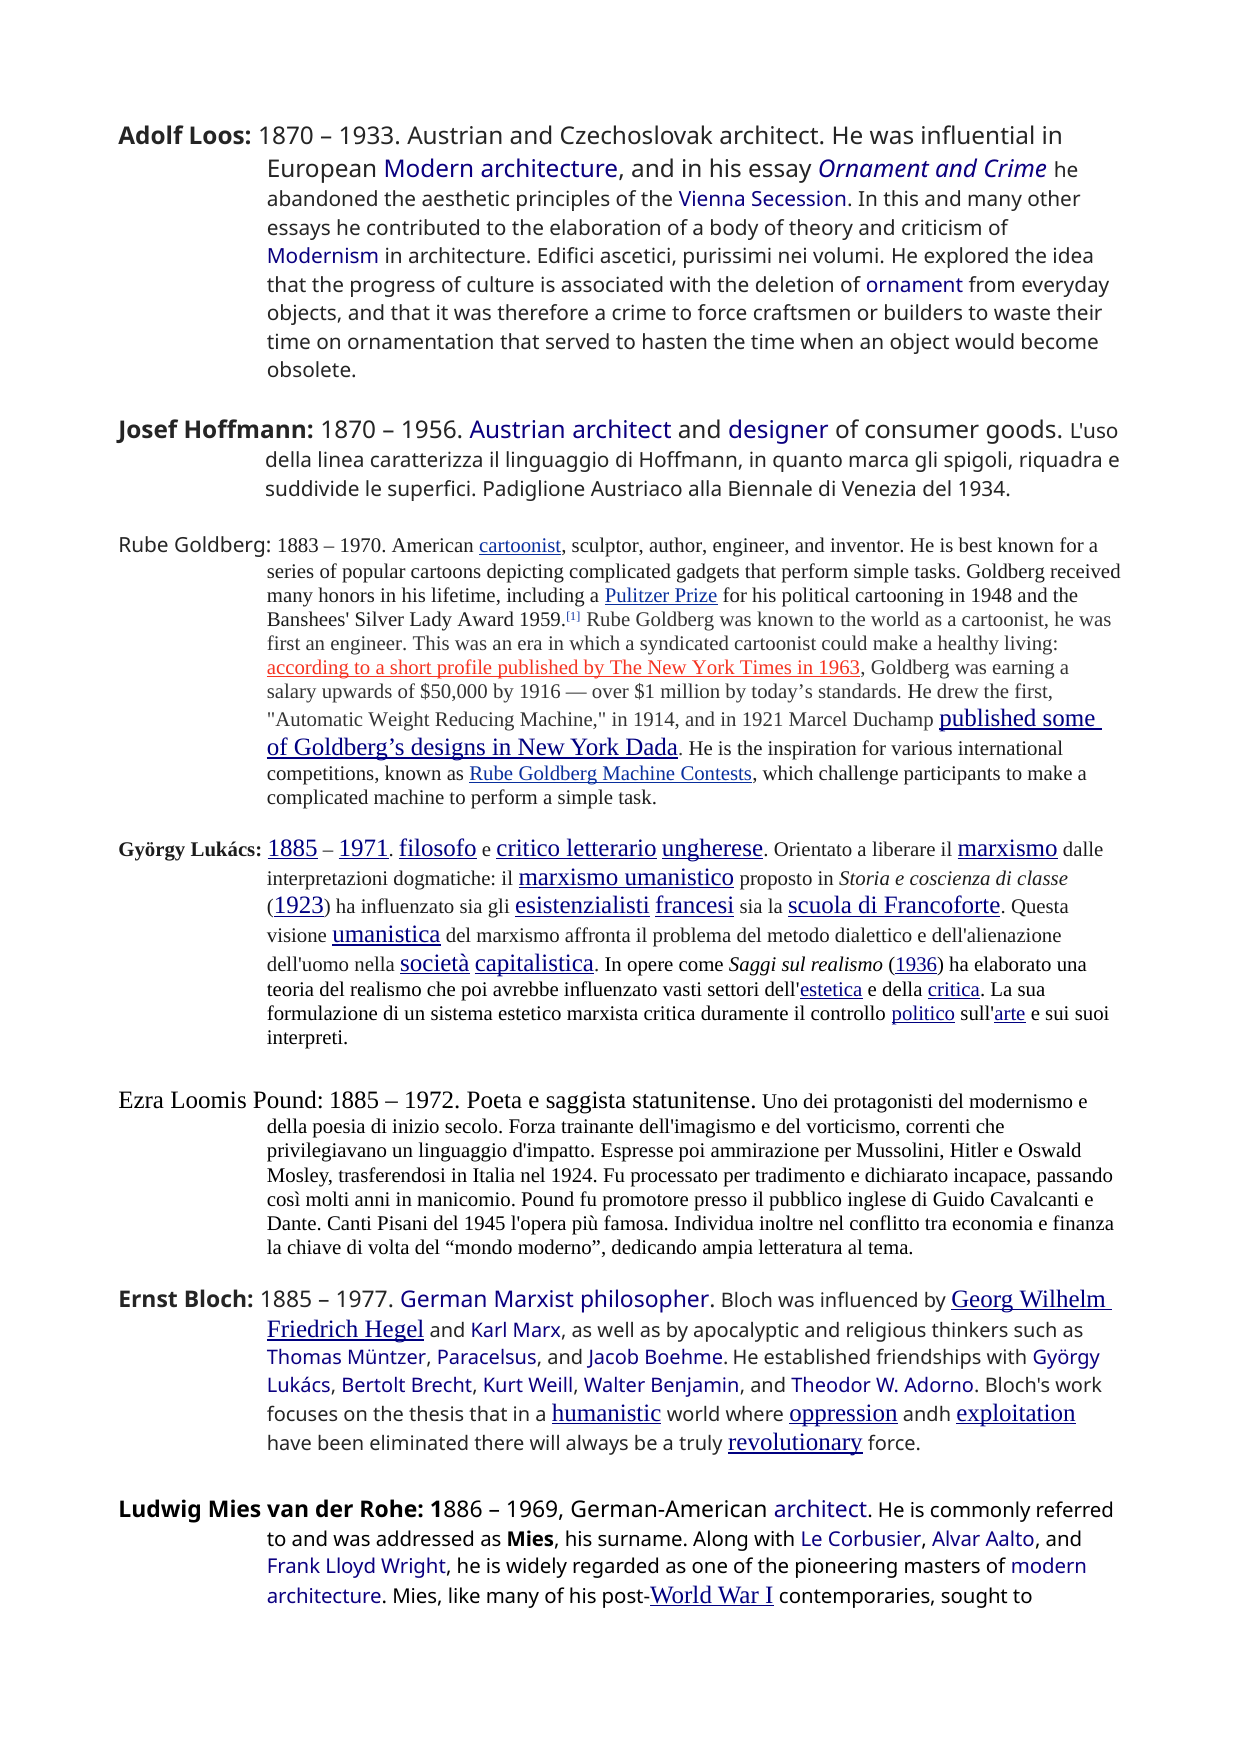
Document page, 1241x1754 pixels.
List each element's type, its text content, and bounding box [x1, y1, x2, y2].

text György Lukács: 1885 – 1971. filosofo e critico letterario ungherese. Orientato a liberare il marxismo dalle interpretazioni dogmatiche: il marxismo umanistico proposto in Storia e coscienza di classe (1923) ha influenzato sia gli esistenzialisti francesi sia la scuola di Francoforte. Questa visione umanistica del marxismo affronta il problema del metodo dialettico e dell'alienazione dell'uomo nella società capitalistica. In opere come Saggi sul realismo (1936) ha elaborato una teoria del realismo che poi avrebbe influenzato vasti settori dell'estetica e della critica. La sua formulazione di un sistema estetico marxista critica duramente il controllo politico sull'arte e sui suoi interpreti. [118, 833, 1122, 1049]
text Ludwig Mies van der Rohe: 1886 – 1969, German-American architect. He is commonly referred to and was addressed as Mies, his surname. Along with Le Corbusier, Alvar Aalto, and Frank Lloyd Wright, he is widely regarded as one of the pioneering masters of modern architecture. Mies, like many of his post-World War I contemporaries, sought to [118, 1493, 1122, 1609]
text Josef Hoffmann: 1870 – 1956. Austrian architect and designer of consumer goods. L'uso della linea caratterizza il linguaggio di Hoffmann, in quanto marca gli spigoli, riquadra e suddivide le superfici. Padiglione Austriaco alla Biennale di Venezia del 1934. [118, 412, 1122, 502]
text Rube Goldberg: 1883 – 1970. American cartoonist, sculptor, author, engineer, and inventor. He is best known for a series of popular cartoons depicting complicated gadgets that perform simple tasks. Goldberg received many honors in his lifetime, including a Pulitzer Prize for his political cartooning in 1948 and the Banshees' Silver Lady Award 1959.[1] Rube Goldberg was known to the world as a cartoonist, he was first an engineer. This was an era in which a syndicated cartoonist could make a healthy living: according to a short profile published by The New York Times in 1963, Goldberg was earning a salary upwards of $50,000 by 1916 — over $1 million by today’s standards. He drew the first, "Automatic Weight Reducing Machine," in 1914, and in 1921 Marcel Duchamp published some of Goldberg’s designs in New York Dada. He is the inspiration for various international competitions, known as Rube Goldberg Machine Contests, which challenge participants to make a complicated machine to perform a simple task. [118, 531, 1122, 809]
text Adolf Loos: 1870 – 1933. Austrian and Czechoslovak architect. He was influential in European Modern architecture, and in his essay Ornament and Crime he abandoned the aesthetic principles of the Vienna Secession. In this and many other essays he contributed to the elaboration of a body of theory and criticism of Modernism in architecture. Edifici ascetici, purissimi nei volumi. He explored the idea that the progress of culture is associated with the deletion of ornament from everyday objects, and that it was therefore a crime to force craftsmen or builders to waste their time on ornamentation that served to hasten the time when an object would become obsolete. [118, 118, 1122, 384]
text Ezra Loomis Pound: 1885 – 1972. Poeta e saggista statunitense. Uno dei protagonisti del modernismo e della poesia di inizio secolo. Forza trainante dell'imagismo e del vorticismo, correnti che privilegiavano un linguaggio d'impatto. Espresse poi ammirazione per Mussolini, Hitler e Oswald Mosley, trasferendosi in Italia nel 1924. Fu processato per tradimento e dichiarato incapace, passando così molti anni in manicomio. Pound fu promotore presso il pubblico inglese di Guido Cavalcanti e Dante. Canti Pisani del 1945 l'opera più famosa. Individua inoltre nel conflitto tra economia e finanza la chiave di volta del “mondo moderno”, dedicando ampia letteratura al tema. [118, 1086, 1122, 1259]
text Ernst Bloch: 1885 – 1977. German Marxist philosopher. Bloch was influenced by Georg Wilhelm Friedrich Hegel and Karl Marx, as well as by apocalyptic and religious thinkers such as Thomas Müntzer, Paracelsus, and Jacob Boehme. He established friendships with György Lukács, Bertolt Brecht, Kurt Weill, Walter Benjamin, and Theodor W. Adorno. Bloch's work focuses on the thesis that in a humanistic world where oppression andh exploitation have been eliminated there will always be a truly revolutionary force. [118, 1283, 1122, 1456]
